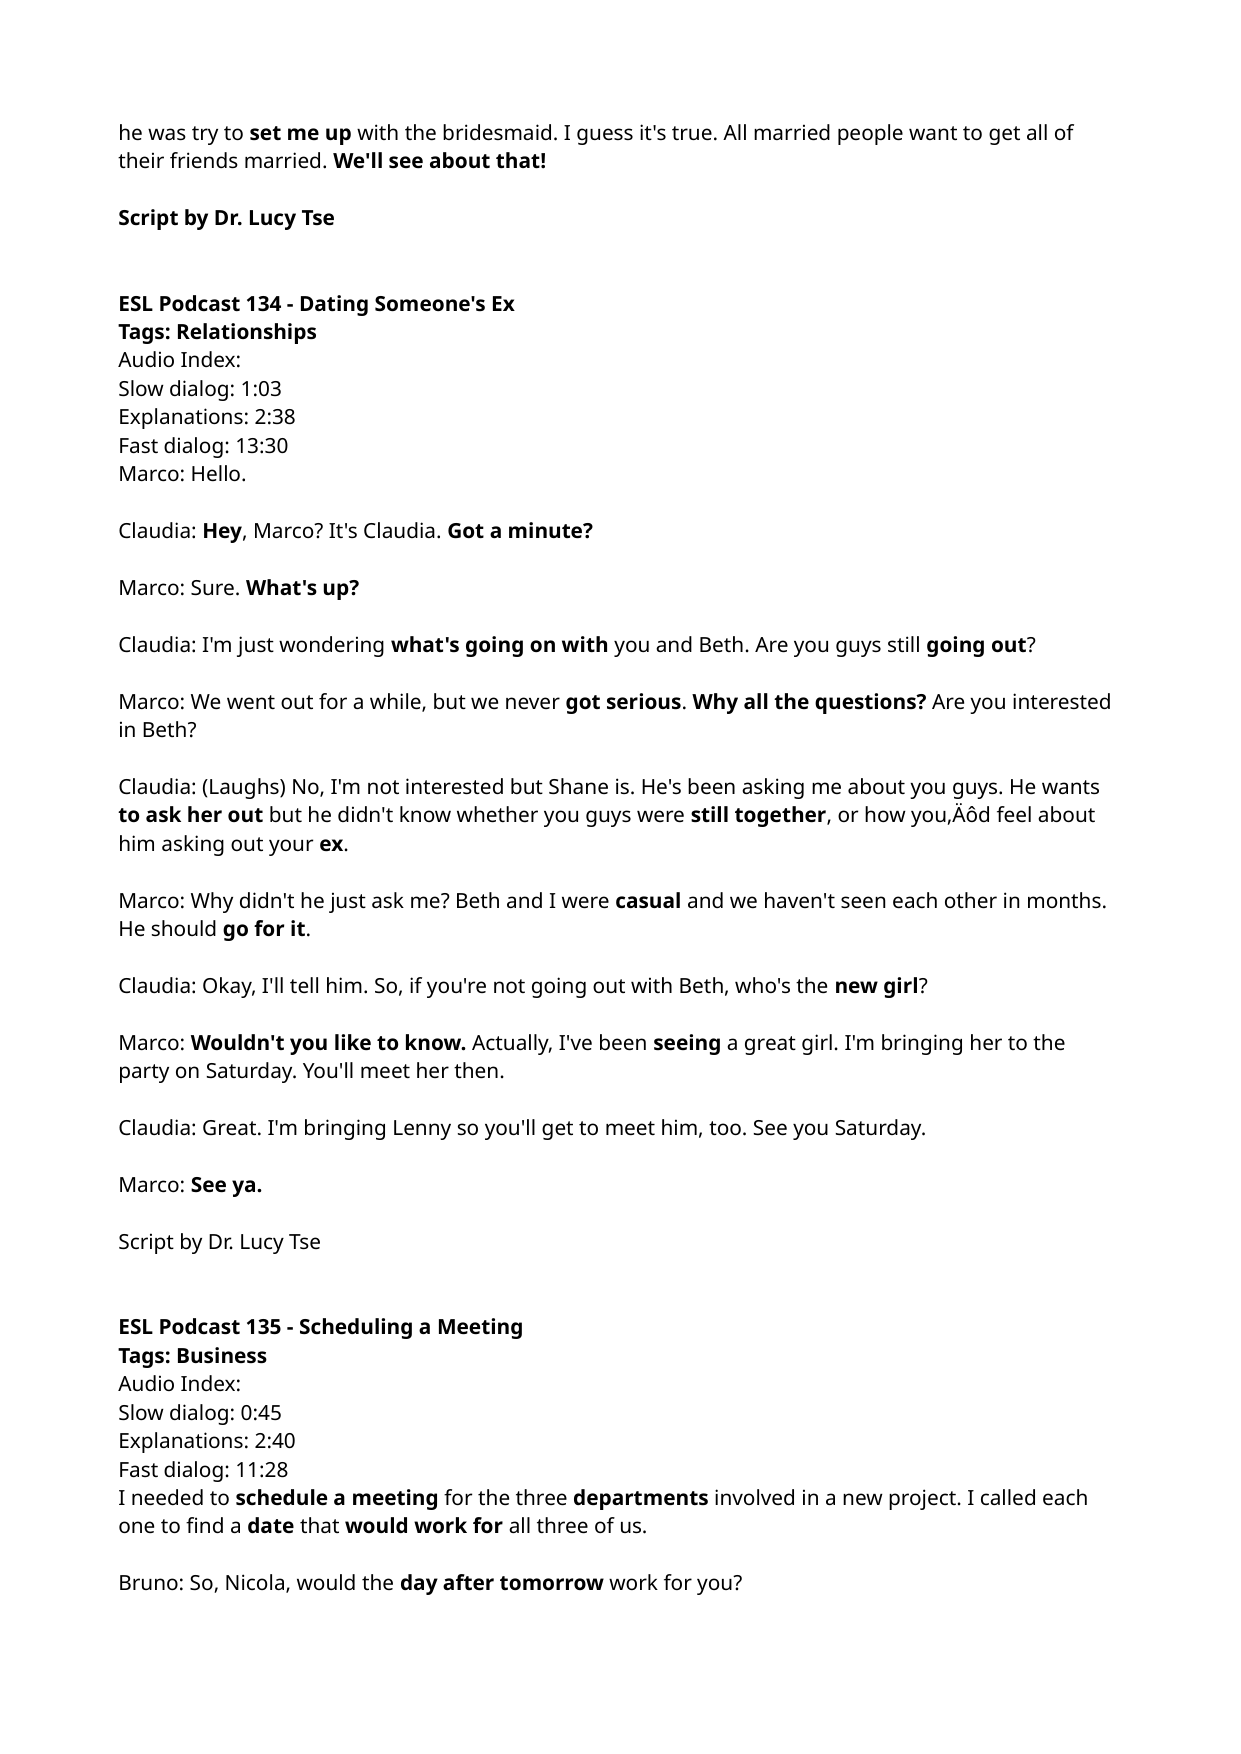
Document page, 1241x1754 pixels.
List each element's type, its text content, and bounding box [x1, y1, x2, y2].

table_header he was try to set me up with the bridesmaid. I guess it's true. All married people want to get all of their friends married. We'll see about that! Script by Dr. Lucy Tse [118, 118, 1122, 232]
table_header Audio Index: Slow dialog: 1:03 Explanations: 2:38 Fast dialog: 13:30 [118, 346, 1122, 459]
text ESL Podcast 135 - Scheduling a Meeting Tags: Business [118, 1312, 1122, 1369]
table_header Audio Index: Slow dialog: 0:45 Explanations: 2:40 Fast dialog: 11:28 [118, 1369, 1122, 1483]
table_header Marco: Hello. Claudia: Hey, Marco? It's Claudia. Got a minute? Marco: Sure. What's up? Claudia: I'm just wondering what's going on with you and Beth. Are you guys still going out? Marco: We went out for a while, but we never got serious. Why all the questions? Are you interested in Beth? Claudia: (Laughs) No, I'm not interested but Shane is. He's been asking me about you guys. He wants to ask her out but he didn't know whether you guys were still together, or how you‚Äôd feel about him asking out your ex. Marco: Why didn't he just ask me? Beth and I were casual and we haven't seen each other in months. He should go for it. Claudia: Okay, I'll tell him. So, if you're not going out with Beth, who's the new girl? Marco: Wouldn't you like to know. Actually, I've been seeing a great girl. I'm bringing her to the party on Saturday. You'll meet her then. Claudia: Great. I'm bringing Lenny so you'll get to meet him, too. See you Saturday. Marco: See ya. Script by Dr. Lucy Tse [118, 459, 1122, 1256]
table_header I needed to schedule a meeting for the three departments involved in a new project. I called each one to find a date that would work for all three of us. Bruno: So, Nicola, would the day after tomorrow work for you? [118, 1483, 1122, 1625]
text ESL Podcast 134 - Dating Someone's Ex Tags: Relationships [118, 289, 1122, 346]
